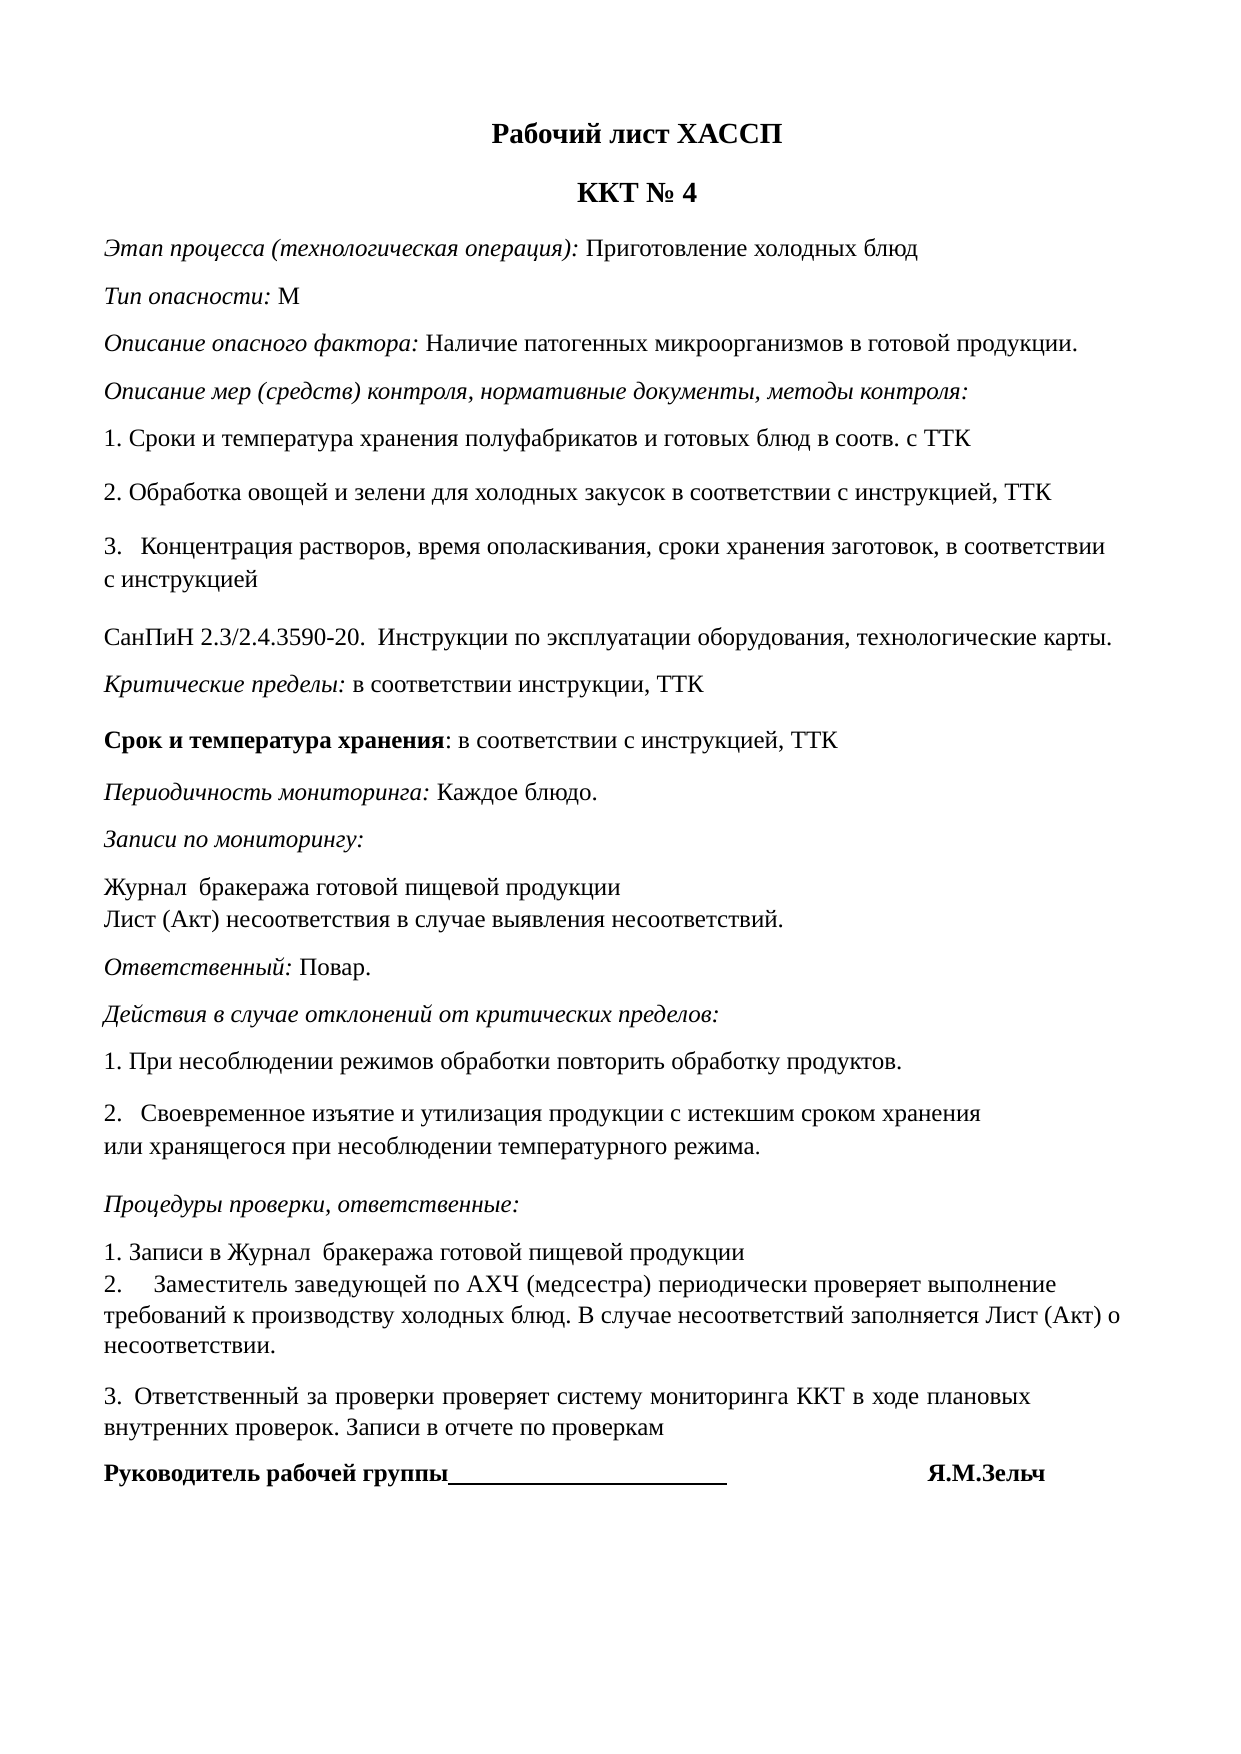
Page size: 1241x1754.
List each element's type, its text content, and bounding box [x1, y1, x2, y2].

list Концентрация растворов, время ополаскивания, сроки хранения заготовок, в соответствии с инструкцией [103, 531, 1115, 593]
text Периодичность мониторинга: Каждое блюдо. [103, 777, 1148, 805]
text Ответственный: Повар. [103, 952, 1148, 980]
list Своевременное изъятие и утилизация продукции с истекшим сроком хранения или хранящегося при несоблюдении температурного режима. [103, 1098, 1016, 1160]
text Лист (Акт) несоответствия в случае выявления несоответствий. [103, 904, 1148, 933]
list Заместитель заведующей по АХЧ (медсестра) периодически проверяет выполнение требований к производству холодных блюд. В случае несоответствий заполняется Лист (Акт) о несоответствии. [103, 1269, 1137, 1359]
text СанПиН 2.3/2.4.3590-20. Инструкции по эксплуатации оборудования, технологические карты. [103, 622, 1148, 651]
text Критические пределы: в соответствии инструкции, ТТК [103, 669, 1148, 698]
text Описание мер (средств) контроля, нормативные документы, методы контроля: [103, 376, 1148, 404]
text Тип опасности: М [103, 281, 1148, 310]
list Сроки и температура хранения полуфабрикатов и готовых блюд в соотв. с ТТК [103, 423, 1148, 452]
text Руководитель рабочей группы Я.М.Зельч [103, 1459, 1148, 1487]
text Описание опасного фактора: Наличие патогенных микроорганизмов в готовой продукции. [103, 328, 1148, 357]
text Записи по мониторингу: [103, 824, 1148, 853]
text Журнал бракеража готовой пищевой продукции [103, 872, 1148, 900]
list При несоблюдении режимов обработки повторить обработку продуктов. [103, 1046, 1148, 1075]
subtitle Рабочий лист ХАССП ККТ № 4 [472, 116, 802, 209]
list Ответственный за проверки проверяет систему мониторинга ККТ в ходе плановых внутренних проверок. Записи в отчете по проверкам [103, 1381, 1136, 1441]
text Процедуры проверки, ответственные: [103, 1189, 1148, 1218]
text Этап процесса (технологическая операция): Приготовление холодных блюд [103, 234, 1148, 262]
text Срок и температура хранения: в соответствии с инструкцией, ТТК [103, 725, 1148, 754]
text Действия в случае отклонений от критических пределов: [103, 999, 1148, 1028]
list Обработка овощей и зелени для холодных закусок в соответствии с инструкцией, ТТК [103, 477, 1148, 506]
list Записи в Журнал бракеража готовой пищевой продукции [103, 1237, 1148, 1266]
